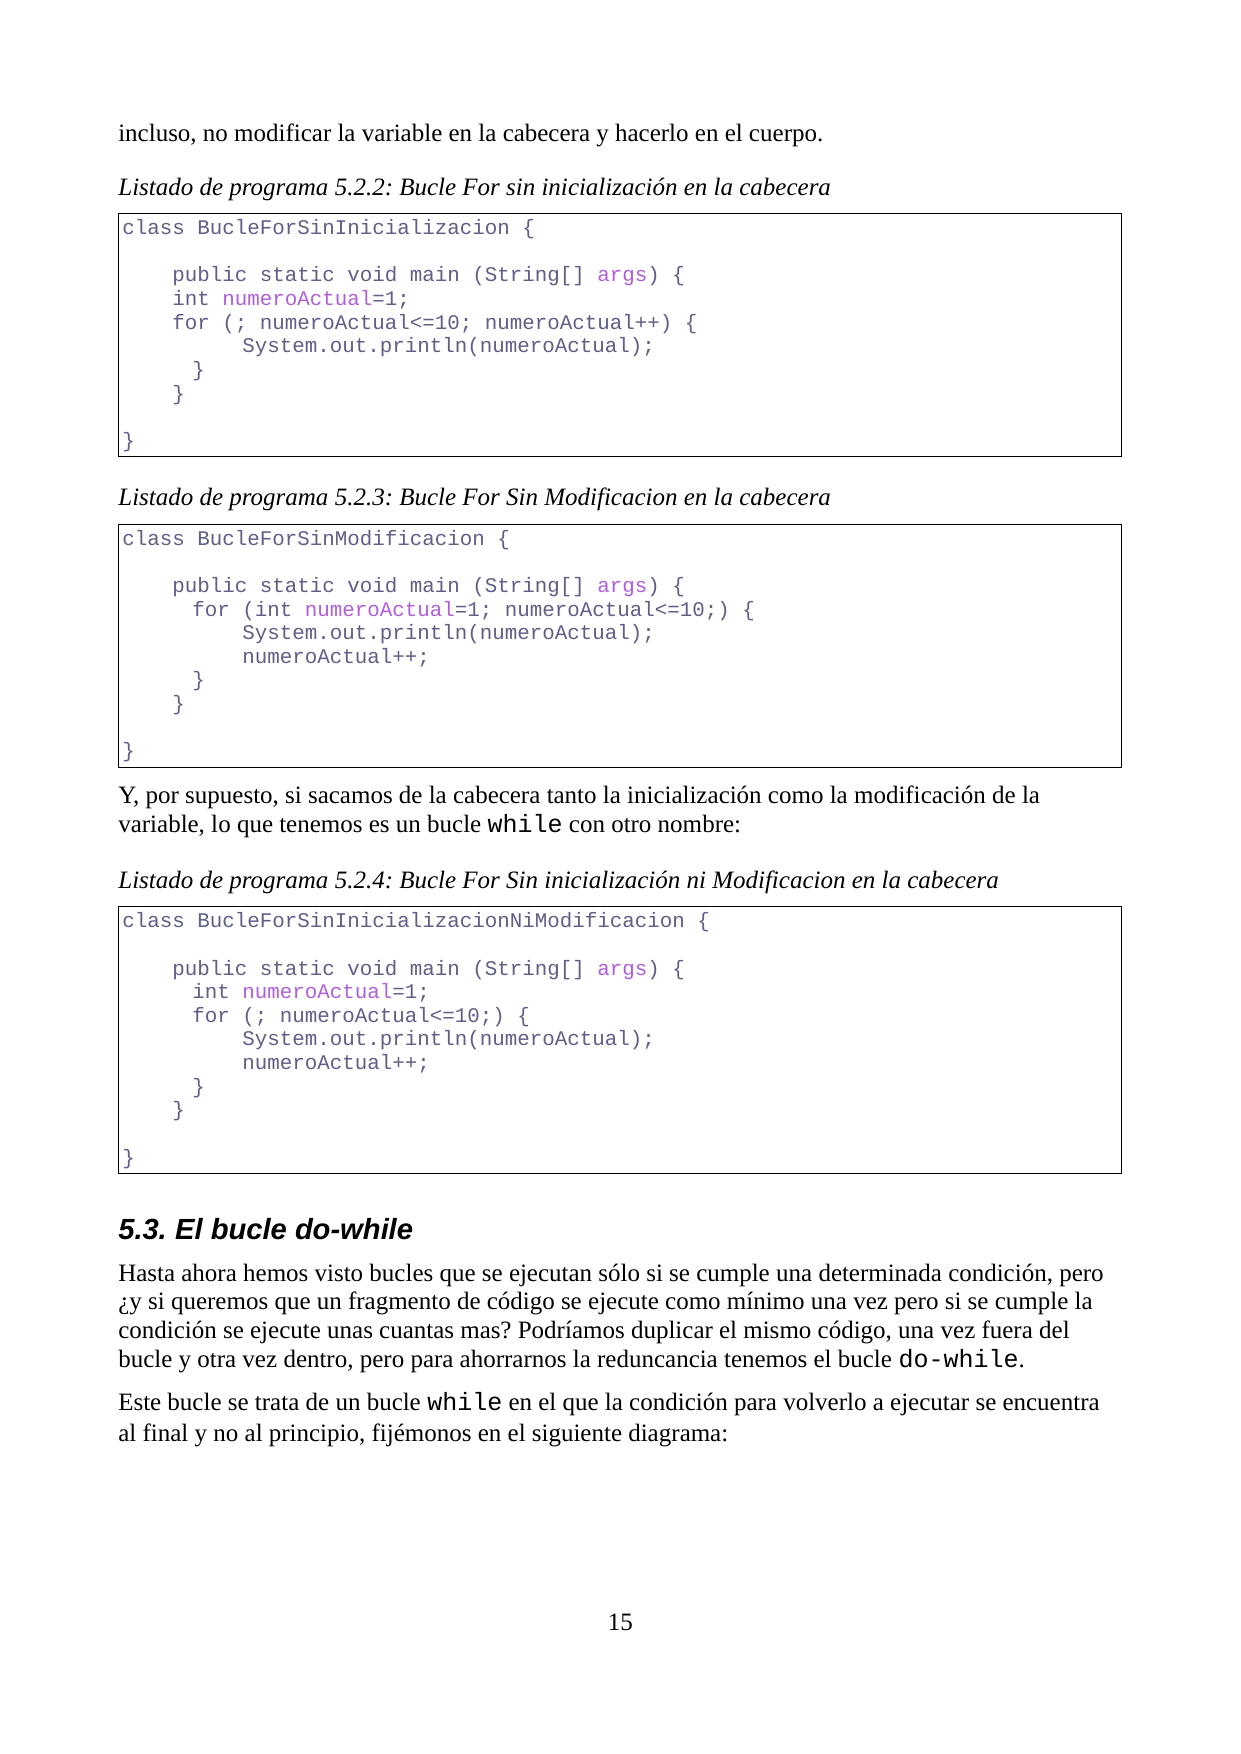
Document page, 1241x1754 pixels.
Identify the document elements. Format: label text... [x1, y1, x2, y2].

text } [119, 1143, 1121, 1173]
text for (int numeroActual=1; numeroActual<=10;) { [119, 594, 1121, 618]
text System.out.println(numeroActual); [119, 1024, 1121, 1048]
text class BucleForSinModificacion { [119, 525, 1121, 547]
text class BucleForSinInicializacionNiModificacion { [119, 907, 1121, 930]
text } [119, 379, 1121, 402]
text numeroActual++; [119, 642, 1121, 666]
text Hasta ahora hemos visto bucles que se ejecutan sólo si se cumple una determinada condición, pero ¿y si queremos que un fragmento de código se ejecute como mínimo una vez pero si se cumple la condición se ejecute unas cuantas mas? Podríamos duplicar el mismo código, una vez fuera del bucle y otra vez dentro, pero para ahorrarnos la reduncancia tenemos el bucle do-while. [118, 1258, 1122, 1375]
text } [119, 689, 1121, 713]
text } [119, 355, 1121, 379]
text } [119, 1095, 1121, 1119]
text class BucleForSinInicializacion { [119, 214, 1121, 237]
text public static void main (String[] args) { [119, 953, 1121, 977]
list Listado de programa 5.2.2: Bucle For sin inicialización en la cabecera [118, 172, 1122, 201]
text System.out.println(numeroActual); [119, 618, 1121, 642]
text int numeroActual=1; [119, 977, 1121, 1001]
subtitle El bucle do-while [118, 1212, 1122, 1245]
text int numeroActual=1; [119, 284, 1121, 308]
text } [119, 426, 1121, 456]
text incluso, no modificar la variable en la cabecera y hacerlo en el cuerpo. [118, 118, 1122, 147]
text } [119, 1072, 1121, 1095]
text } [119, 736, 1121, 767]
text for (; numeroActual<=10;) { [119, 1001, 1121, 1024]
text numeroActual++; [119, 1048, 1121, 1072]
text for (; numeroActual<=10; numeroActual++) { [119, 308, 1121, 331]
text public static void main (String[] args) { [119, 260, 1121, 284]
text System.out.println(numeroActual); [119, 331, 1121, 355]
text Este bucle se trata de un bucle while en el que la condición para volverlo a ejecutar se encuentra al final y no al principio, fijémonos en el siguiente diagrama: [118, 1387, 1122, 1447]
text public static void main (String[] args) { [119, 571, 1121, 594]
text } [119, 666, 1121, 689]
text Y, por supuesto, si sacamos de la cabecera tanto la inicialización como la modificación de la variable, lo que tenemos es un bucle while con otro nombre: [118, 780, 1122, 840]
list Listado de programa 5.2.3: Bucle For Sin Modificacion en la cabecera [118, 482, 1122, 511]
list Listado de programa 5.2.4: Bucle For Sin inicialización ni Modificacion en la cabecera [118, 865, 1122, 894]
